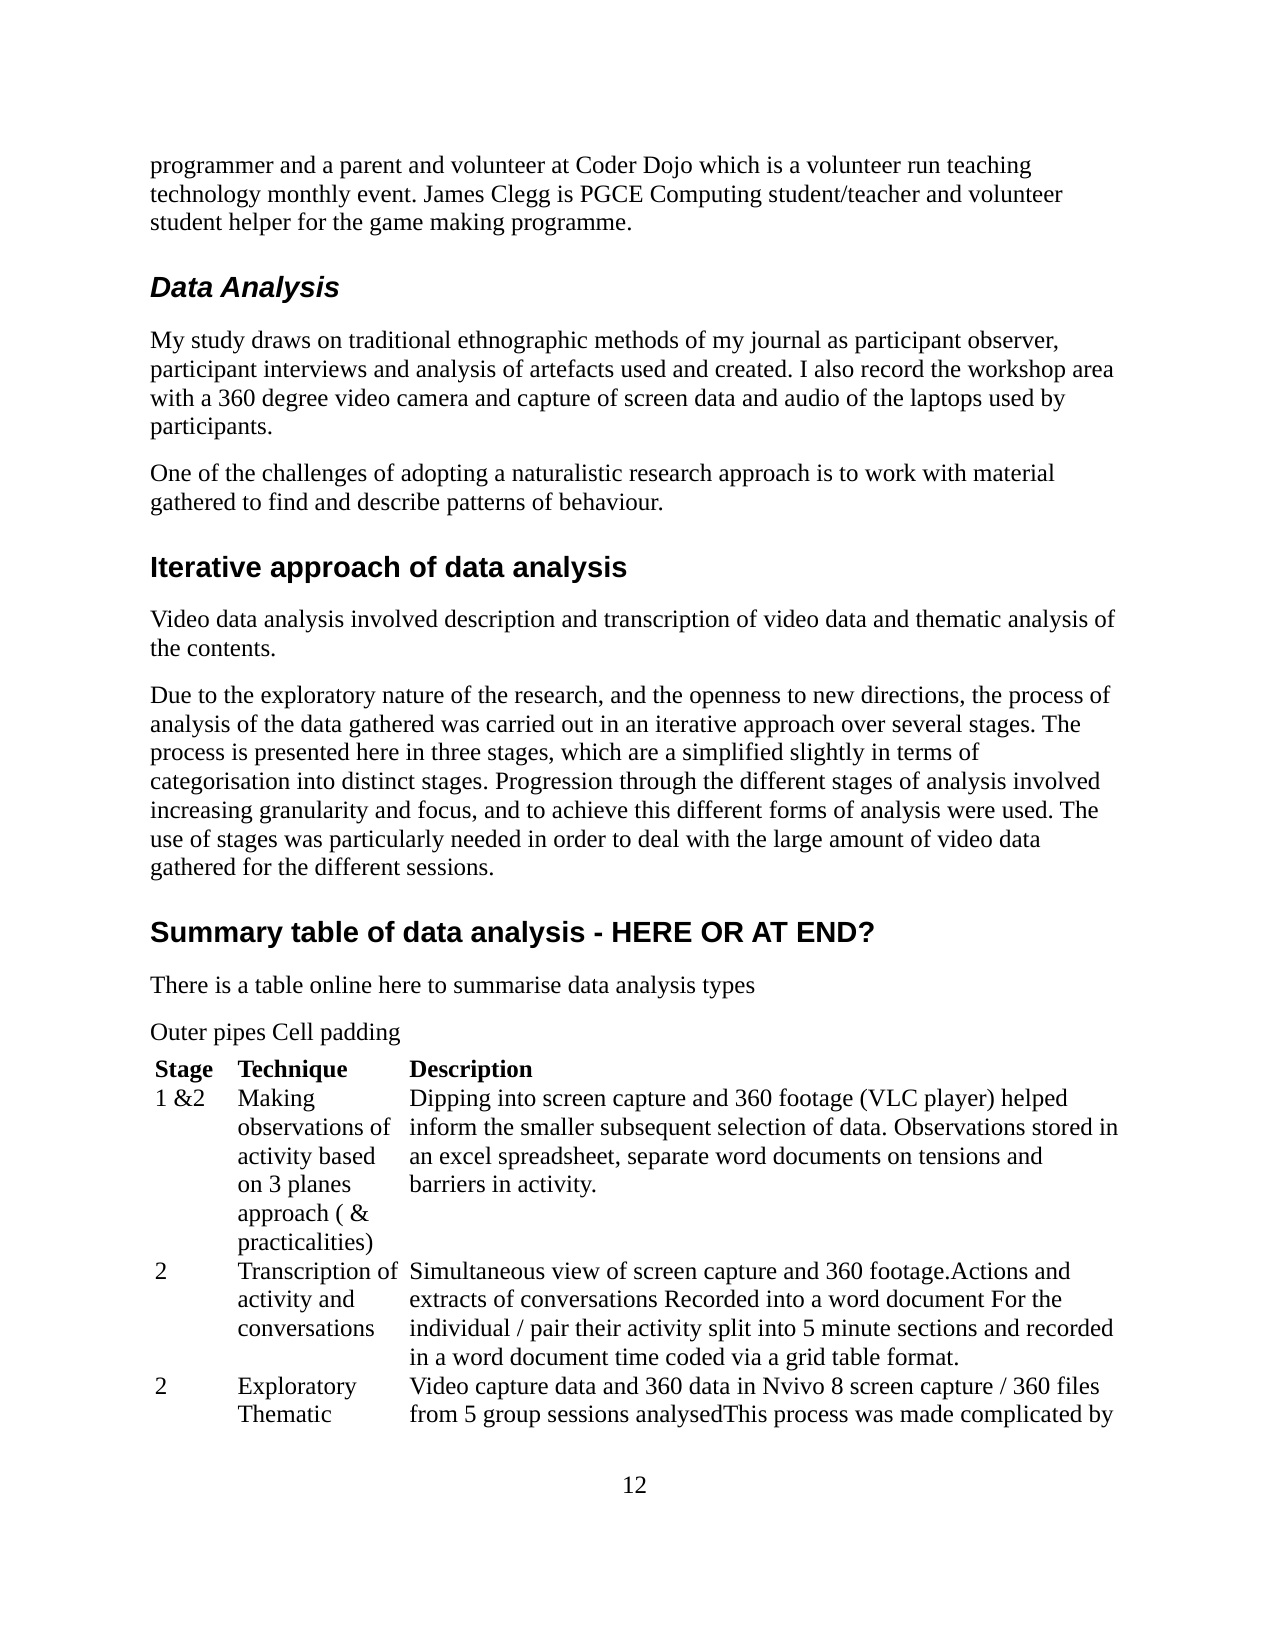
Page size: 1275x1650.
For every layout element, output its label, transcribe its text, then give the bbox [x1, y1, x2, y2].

table_cell Making observations of activity based on 3 planes approach ( & practicalities) [233, 1083, 405, 1256]
table_cell Simultaneous view of screen capture and 360 footage.Actions and extracts of conversations Recorded into a word document For the individual / pair their activity split into 5 minute sections and recorded in a word document time coded via a grid table format. [405, 1256, 1125, 1371]
subtitle Iterative approach of data analysis [150, 549, 1125, 583]
table_cell Video capture data and 360 data in Nvivo 8 screen capture / 360 files from 5 group sessions analysedThis process was made complicated by [405, 1371, 1125, 1428]
table_header Stage [150, 1055, 233, 1083]
text My study draws on traditional ethnographic methods of my journal as participant observer, participant interviews and analysis of artefacts used and created. I also record the workshop area with a 360 degree video camera and capture of screen data and audio of the laptops used by participants. [150, 325, 1125, 440]
table_header Technique [233, 1055, 405, 1083]
table_cell Exploratory Thematic [233, 1371, 405, 1428]
table_cell Transcription of activity and conversations [233, 1256, 405, 1371]
text There is a table online here to summarise data analysis types [150, 970, 1125, 999]
text Due to the exploratory nature of the research, and the openness to new directions, the process of analysis of the data gathered was carried out in an iterative approach over several stages. The process is presented here in three stages, which are a simplified slightly in terms of categorisation into distinct stages. Progression through the different stages of analysis involved increasing granularity and focus, and to achieve this different forms of analysis were used. The use of stages was particularly needed in order to deal with the large amount of video data gathered for the different sessions. [150, 680, 1125, 881]
text Outer pipes Cell padding [150, 1017, 1125, 1046]
table_cell 2 [150, 1256, 233, 1371]
table_cell 1 &2 [150, 1083, 233, 1256]
text One of the challenges of adopting a naturalistic research approach is to work with material gathered to find and describe patterns of behaviour. [150, 458, 1125, 516]
text Video data analysis involved description and transcription of video data and thematic analysis of the contents. [150, 604, 1125, 662]
subtitle Data Analysis [150, 270, 1125, 304]
table_cell Dipping into screen capture and 360 footage (VLC player) helped inform the smaller subsequent selection of data. Observations stored in an excel spreadsheet, separate word documents on tensions and barriers in activity. [405, 1083, 1125, 1256]
text programmer and a parent and volunteer at Coder Dojo which is a volunteer run teaching technology monthly event. James Clegg is PGCE Computing student/teacher and volunteer student helper for the game making programme. [150, 150, 1125, 236]
table_cell 2 [150, 1371, 233, 1428]
subtitle Summary table of data analysis - HERE OR AT END? [150, 915, 1125, 949]
table_header Description [405, 1055, 1125, 1083]
